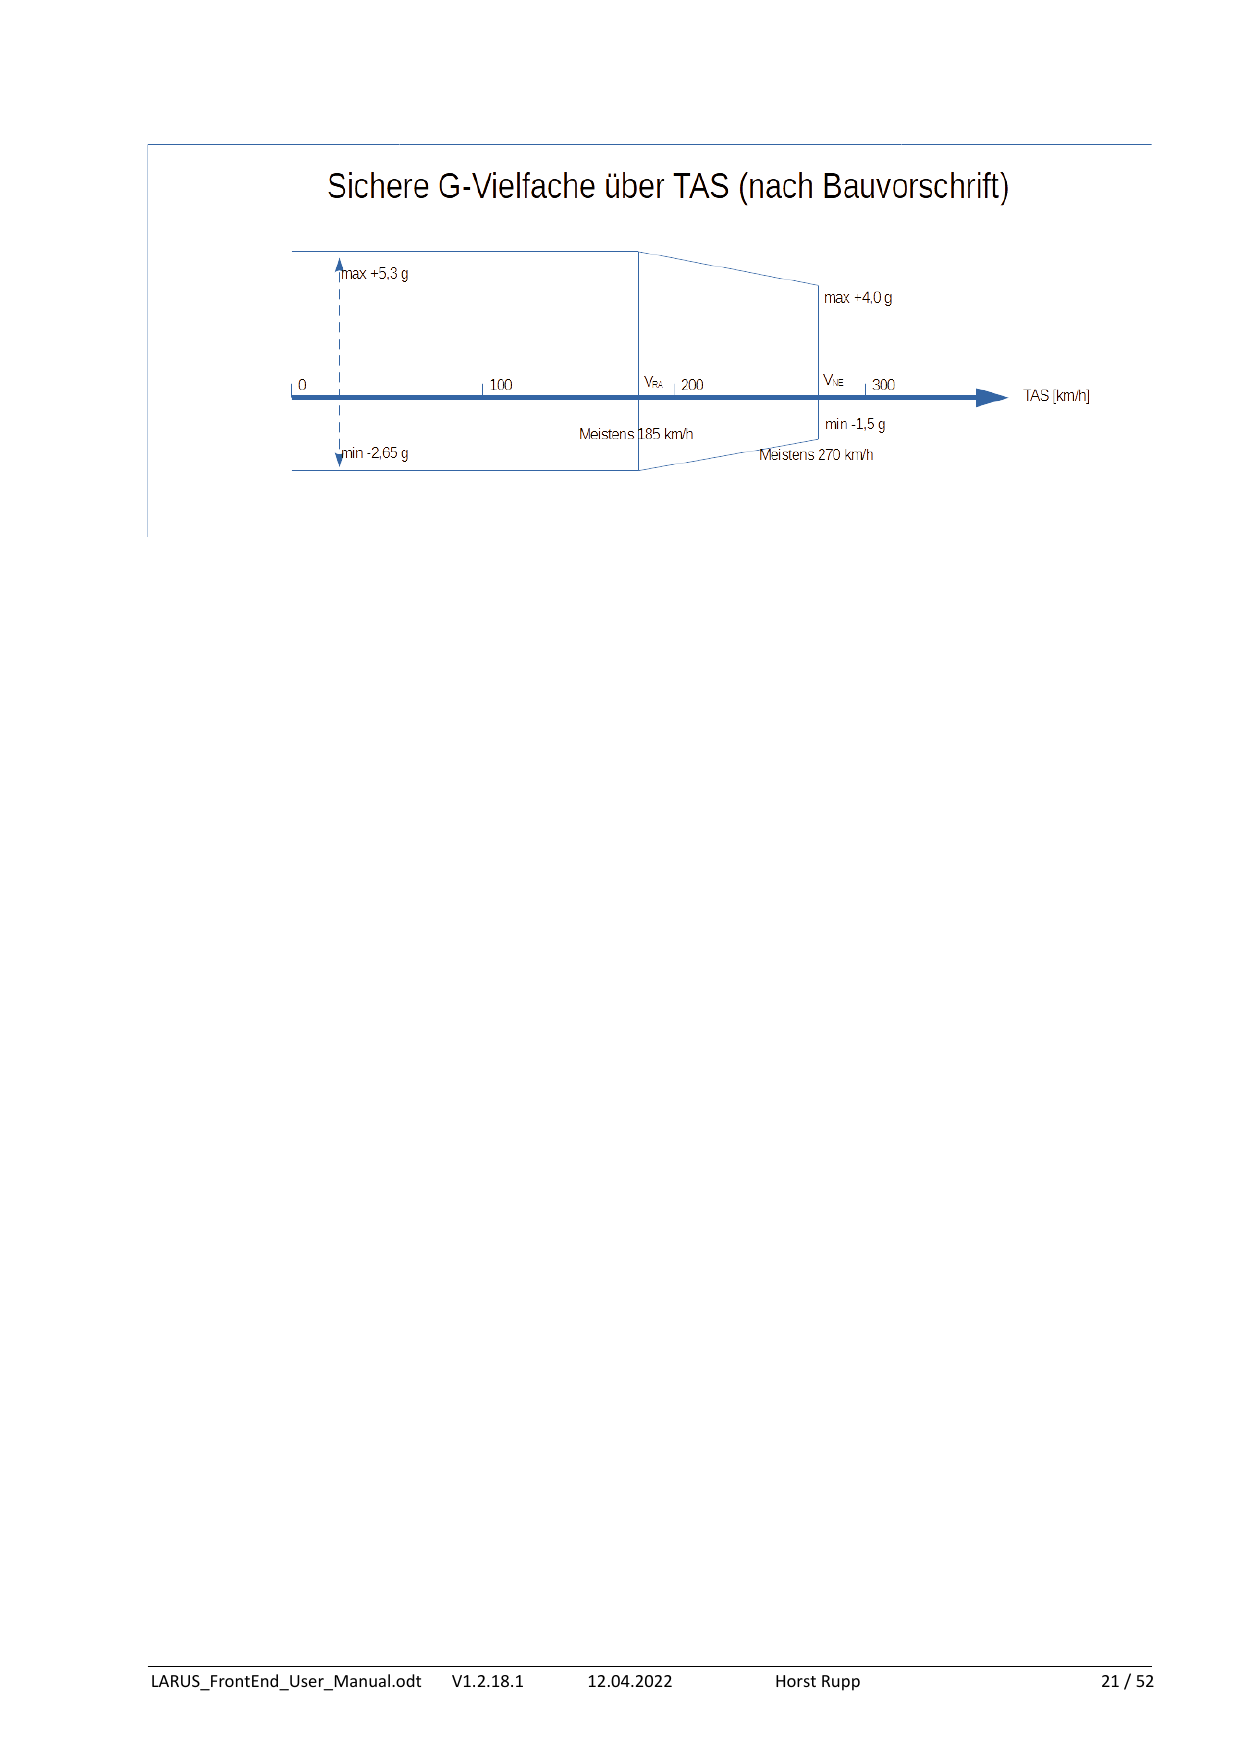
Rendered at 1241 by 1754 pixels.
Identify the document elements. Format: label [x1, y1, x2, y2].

picture [147, 144, 1152, 537]
